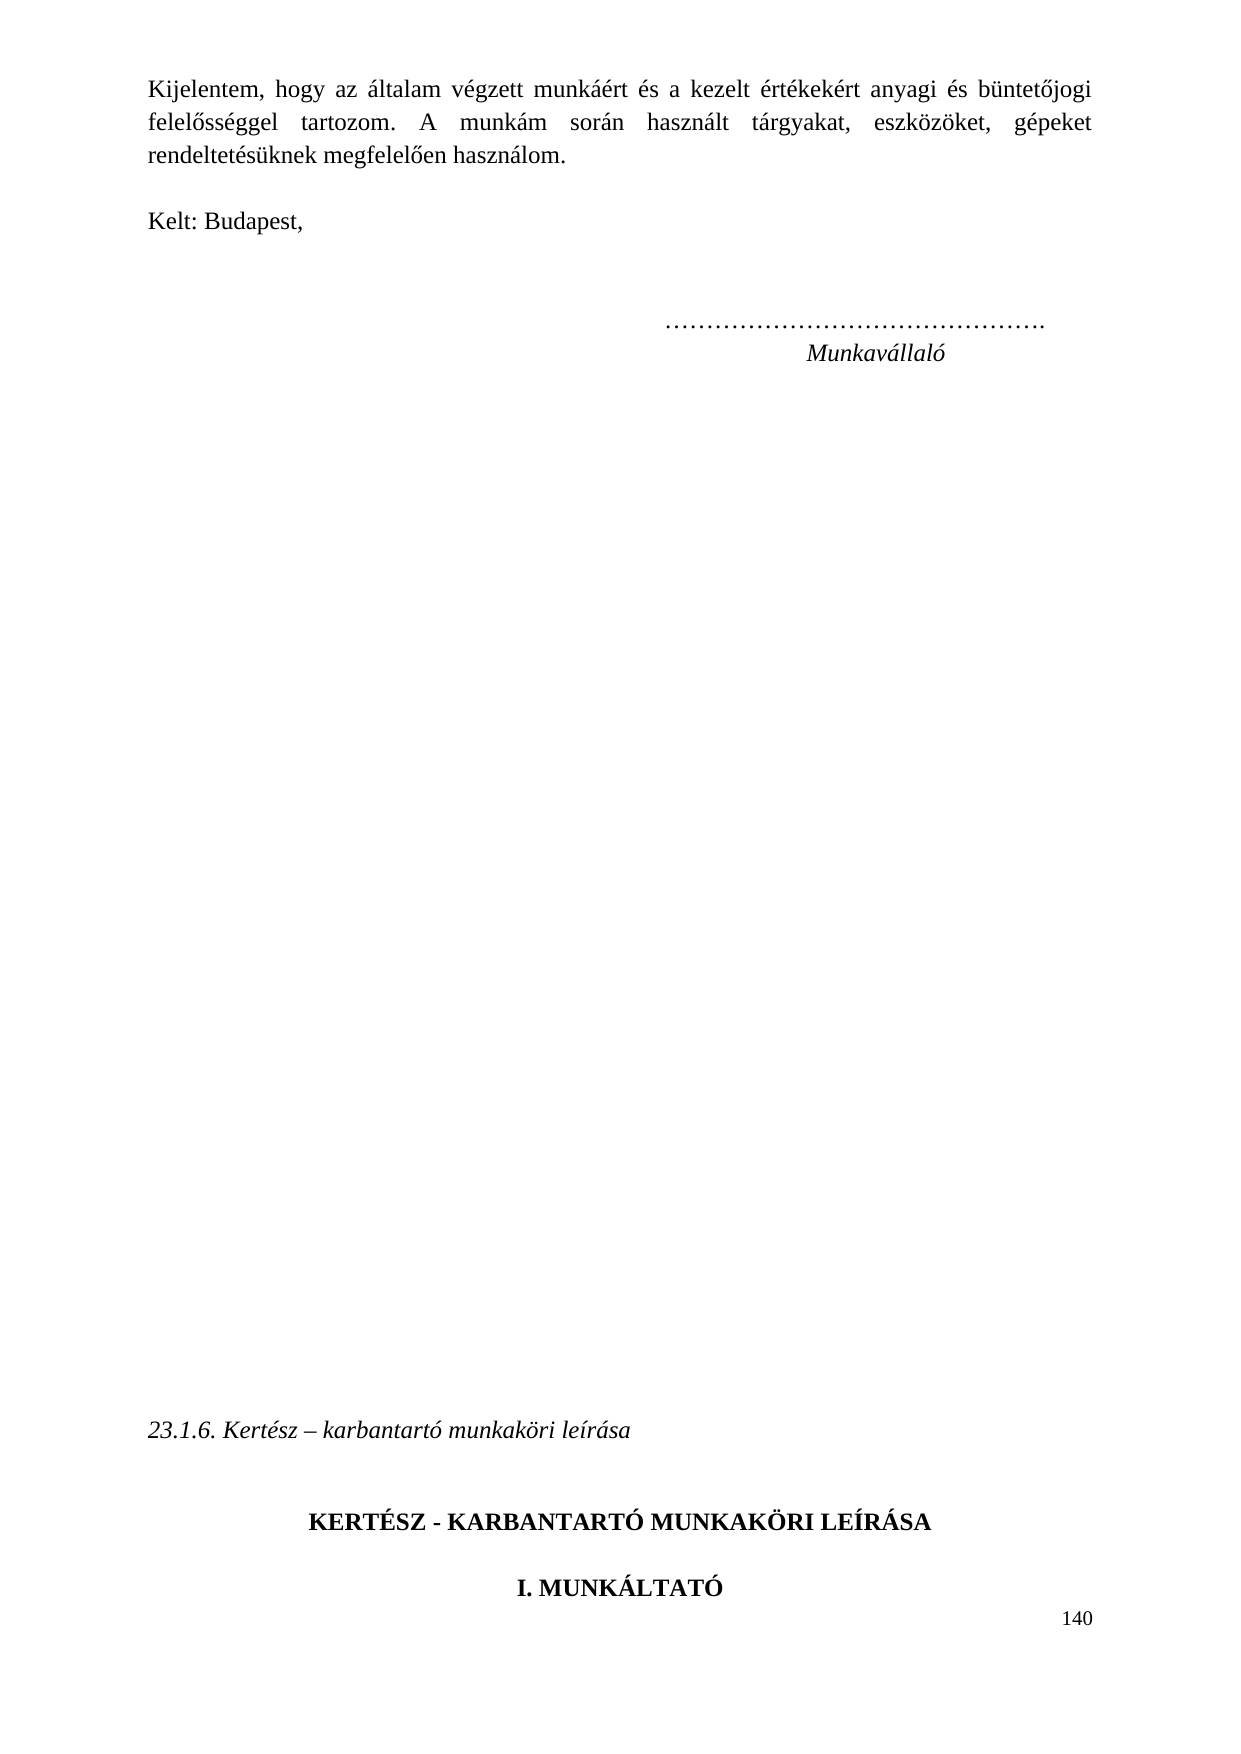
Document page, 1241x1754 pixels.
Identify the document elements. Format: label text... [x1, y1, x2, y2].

text Munkavállaló [148, 338, 1093, 367]
text I. MUNKÁLTATÓ [148, 1573, 1093, 1602]
subtitle 23.1.6. Kertész – karbantartó munkaköri leírása [148, 1415, 1093, 1444]
text ………………………………………. [590, 305, 1093, 334]
text Kelt: Budapest, [148, 206, 1093, 234]
text KERTÉSZ - KARBANTARTÓ MUNKAKÖRI LEÍRÁSA [148, 1507, 1093, 1536]
text Kijelentem, hogy az általam végzett munkáért és a kezelt értékekért anyagi és büntetőjogi felelősséggel tartozom. A munkám során használt tárgyakat, eszközöket, gépeket rendeltetésüknek megfelelően használom. [148, 74, 1093, 168]
